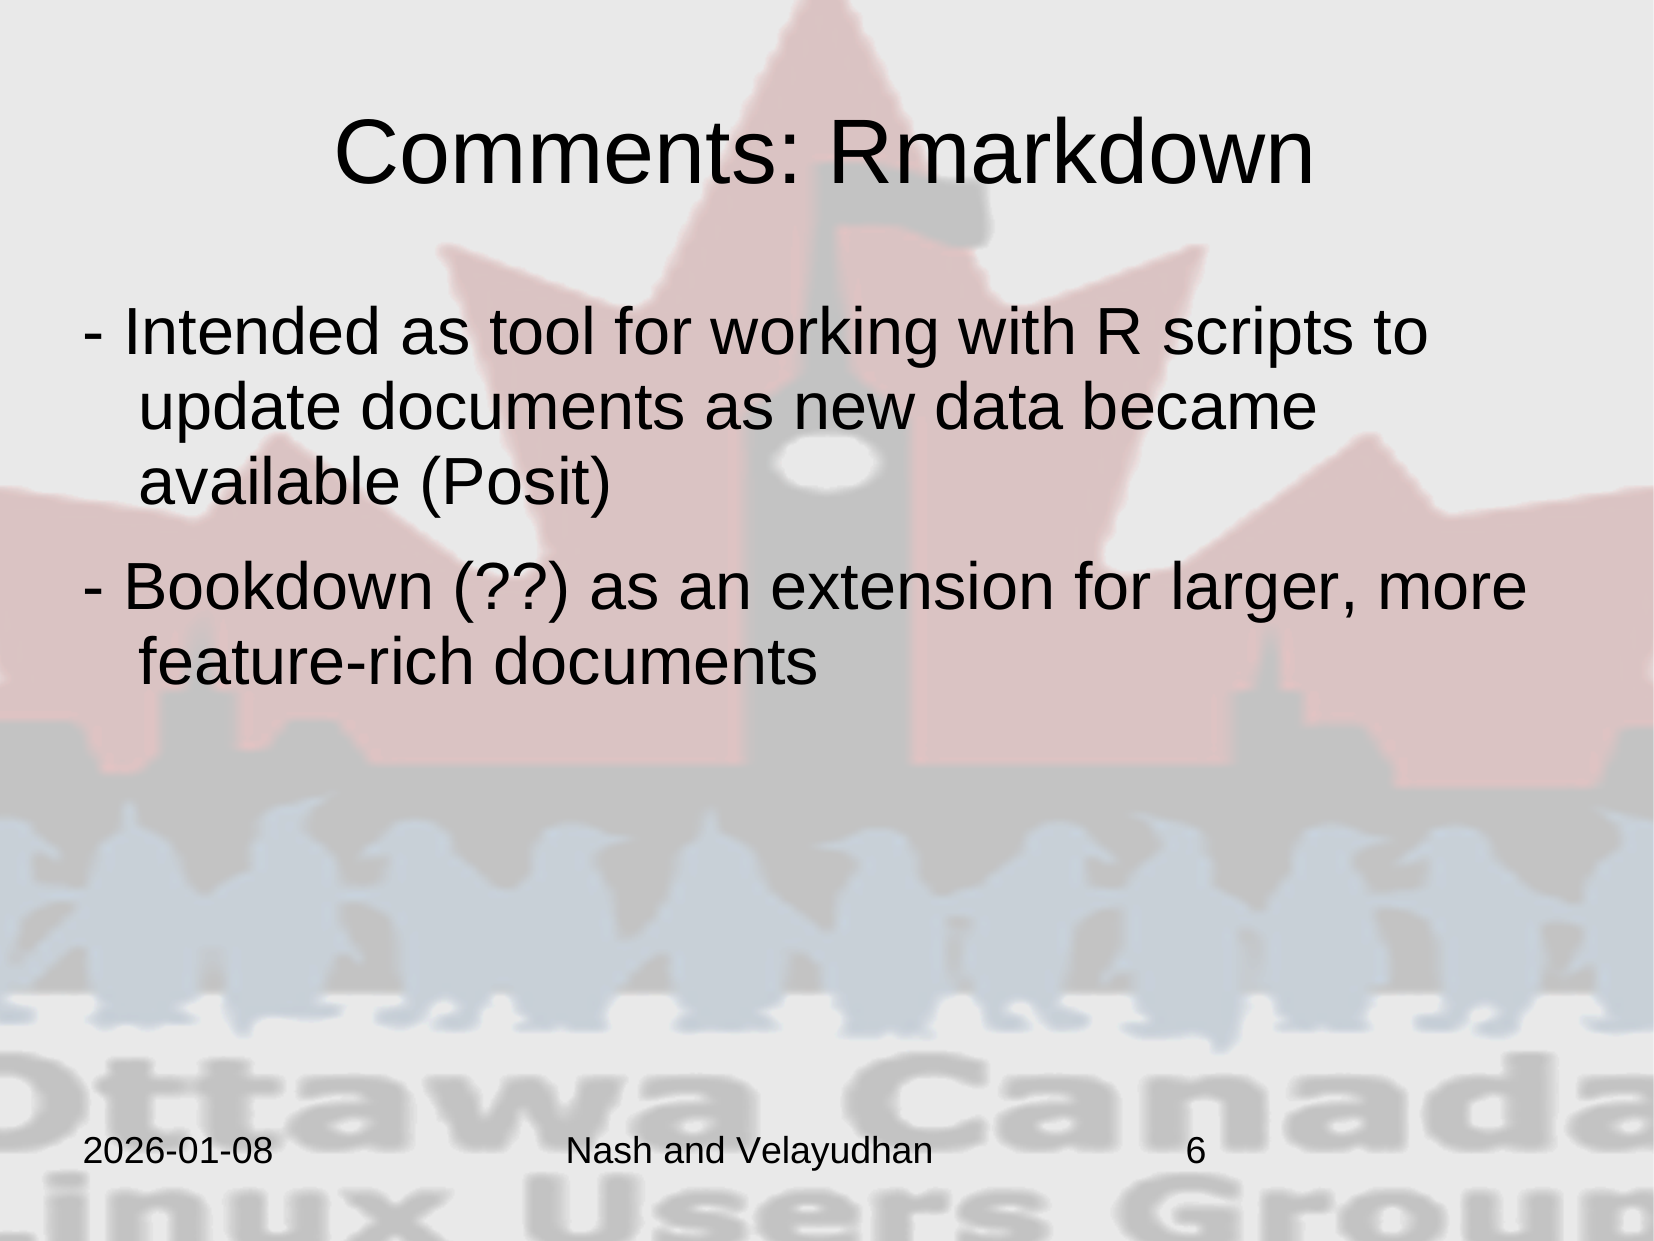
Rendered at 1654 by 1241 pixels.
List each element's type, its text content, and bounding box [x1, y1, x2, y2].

picture [0, 0, 1654, 1241]
title Comments: Rmarkdown [82, 49, 1570, 256]
list - Intended as tool for working with R scripts to update documents as new data became available (Posit) - Bookdown (??) as an extension for larger, more feature-rich documents [82, 290, 1570, 1009]
